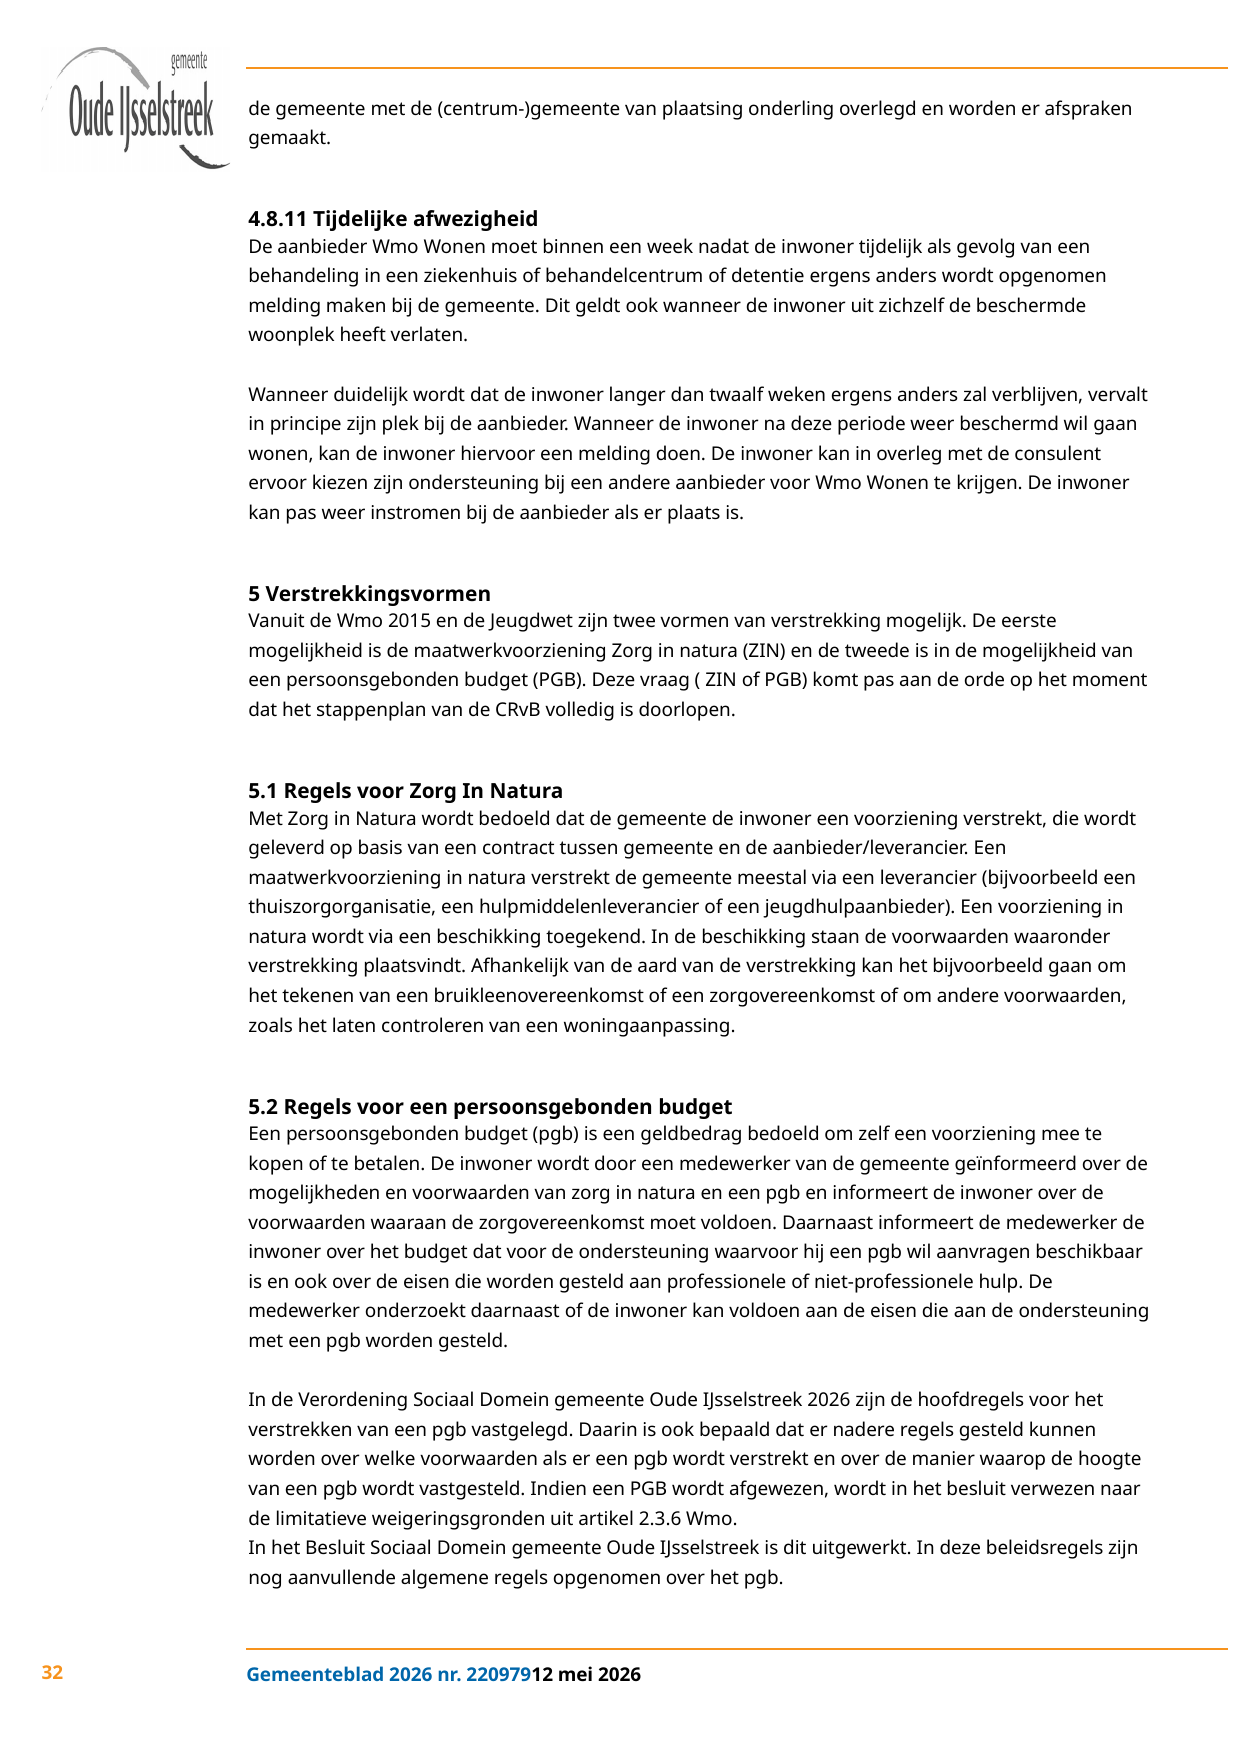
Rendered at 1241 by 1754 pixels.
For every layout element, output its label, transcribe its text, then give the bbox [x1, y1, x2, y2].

text 5.2 Regels voor een persoonsgebonden budget [248, 1092, 1152, 1120]
text 5.1 Regels voor Zorg In Natura [248, 776, 1152, 805]
text Vanuit de Wmo 2015 en de Jeugdwet zijn twee vormen van verstrekking mogelijk. De eerste mogelijkheid is de maatwerkvoorziening Zorg in natura (ZIN) en de tweede is in de mogelijkheid van een persoonsgebonden budget (PGB). Deze vraag ( ZIN of PGB) komt pas aan de orde op het moment dat het stappenplan van de CRvB volledig is doorlopen. [248, 607, 1152, 722]
text In de Verordening Sociaal Domein gemeente Oude IJsselstreek 2026 zijn de hoofdregels voor het verstrekken van een pgb vastgelegd. Daarin is ook bepaald dat er nadere regels gesteld kunnen worden over welke voorwaarden als er een pgb wordt verstrekt en over de manier waarop de hoogte van een pgb wordt vastgesteld. Indien een PGB wordt afgewezen, wordt in het besluit verwezen naar de limitatieve weigeringsgronden uit artikel 2.3.6 Wmo. [248, 1386, 1152, 1531]
text Een persoonsgebonden budget (pgb) is een geldbedrag bedoeld om zelf een voorziening mee te kopen of te betalen. De inwoner wordt door een medewerker van de gemeente geïnformeerd over de mogelijkheden en voorwaarden van zorg in natura en een pgb en informeert de inwoner over de voorwaarden waaraan de zorgovereenkomst moet voldoen. Daarnaast informeert de medewerker de inwoner over het budget dat voor de ondersteuning waarvoor hij een pgb wil aanvragen beschikbaar is en ook over de eisen die worden gesteld aan professionele of niet-professionele hulp. De medewerker onderzoekt daarnaast of de inwoner kan voldoen aan de eisen die aan de ondersteuning met een pgb worden gesteld. [248, 1120, 1152, 1353]
text De aanbieder Wmo Wonen moet binnen een week nadat de inwoner tijdelijk als gevolg van een behandeling in een ziekenhuis of behandelcentrum of detentie ergens anders wordt opgenomen melding maken bij de gemeente. Dit geldt ook wanneer de inwoner uit zichzelf de beschermde woonplek heeft verlaten. [248, 233, 1152, 347]
text Met Zorg in Natura wordt bedoeld dat de gemeente de inwoner een voorziening verstrekt, die wordt geleverd op basis van een contract tussen gemeente en de aanbieder/leverancier. Een maatwerkvoorziening in natura verstrekt de gemeente meestal via een leverancier (bijvoorbeeld een thuiszorgorganisatie, een hulpmiddelenleverancier of een jeugdhulpaanbieder). Een voorziening in natura wordt via een beschikking toegekend. In de beschikking staan de voorwaarden waaronder verstrekking plaatsvindt. Afhankelijk van de aard van de verstrekking kan het bijvoorbeeld gaan om het tekenen van een bruikleenovereenkomst of een zorgovereenkomst of om andere voorwaarden, zoals het laten controleren van een woningaanpassing. [248, 805, 1152, 1037]
text de gemeente met de (centrum-)gemeente van plaatsing onderling overlegd en worden er afspraken gemaakt. [248, 95, 1152, 150]
text 5 Verstrekkingsvormen [248, 579, 1152, 607]
text 4.8.11 Tijdelijke afwezigheid [248, 204, 1152, 233]
picture [41, 47, 231, 172]
text Wanneer duidelijk wordt dat de inwoner langer dan twaalf weken ergens anders zal verblijven, vervalt in principe zijn plek bij de aanbieder. Wanneer de inwoner na deze periode weer beschermd wil gaan wonen, kan de inwoner hiervoor een melding doen. De inwoner kan in overleg met de consulent ervoor kiezen zijn ondersteuning bij een andere aanbieder voor Wmo Wonen te krijgen. De inwoner kan pas weer instromen bij de aanbieder als er plaats is. [248, 381, 1152, 525]
text In het Besluit Sociaal Domein gemeente Oude IJsselstreek is dit uitgewerkt. In deze beleidsregels zijn nog aanvullende algemene regels opgenomen over het pgb. [248, 1534, 1152, 1590]
